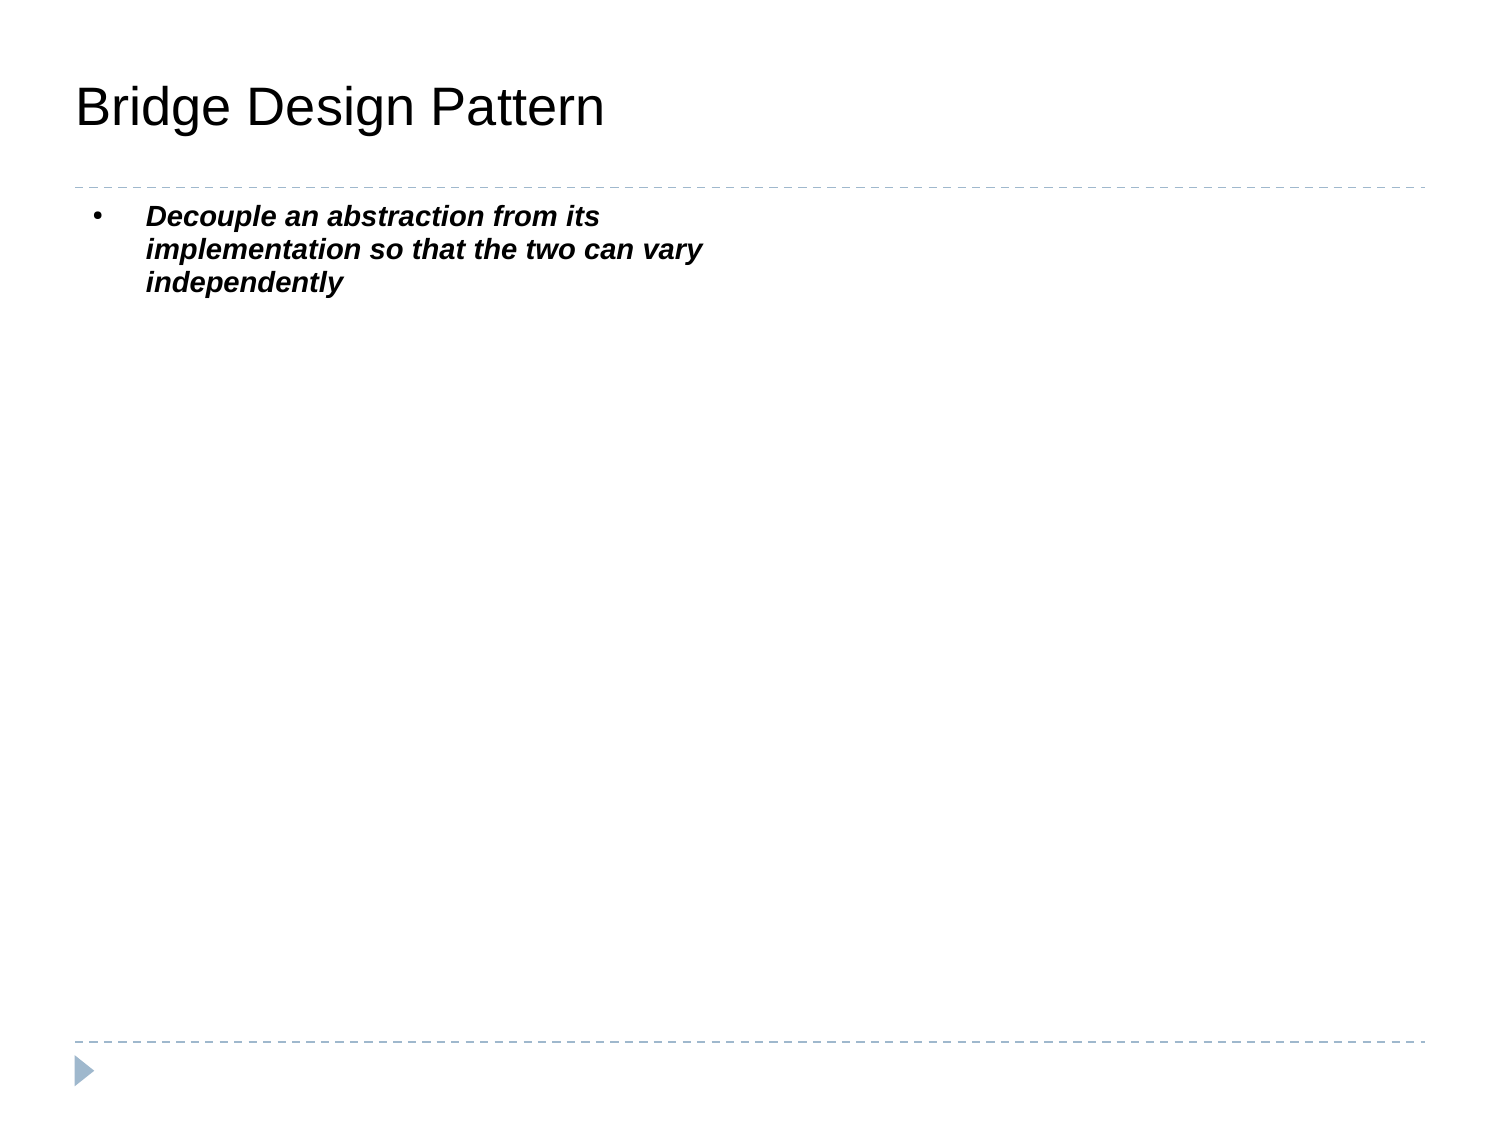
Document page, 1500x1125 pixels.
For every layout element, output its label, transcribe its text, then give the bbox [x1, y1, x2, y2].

title Bridge Design Pattern [75, 24, 1425, 188]
list Decouple an abstraction from its implementation so that the two can vary independently [75, 200, 734, 1010]
